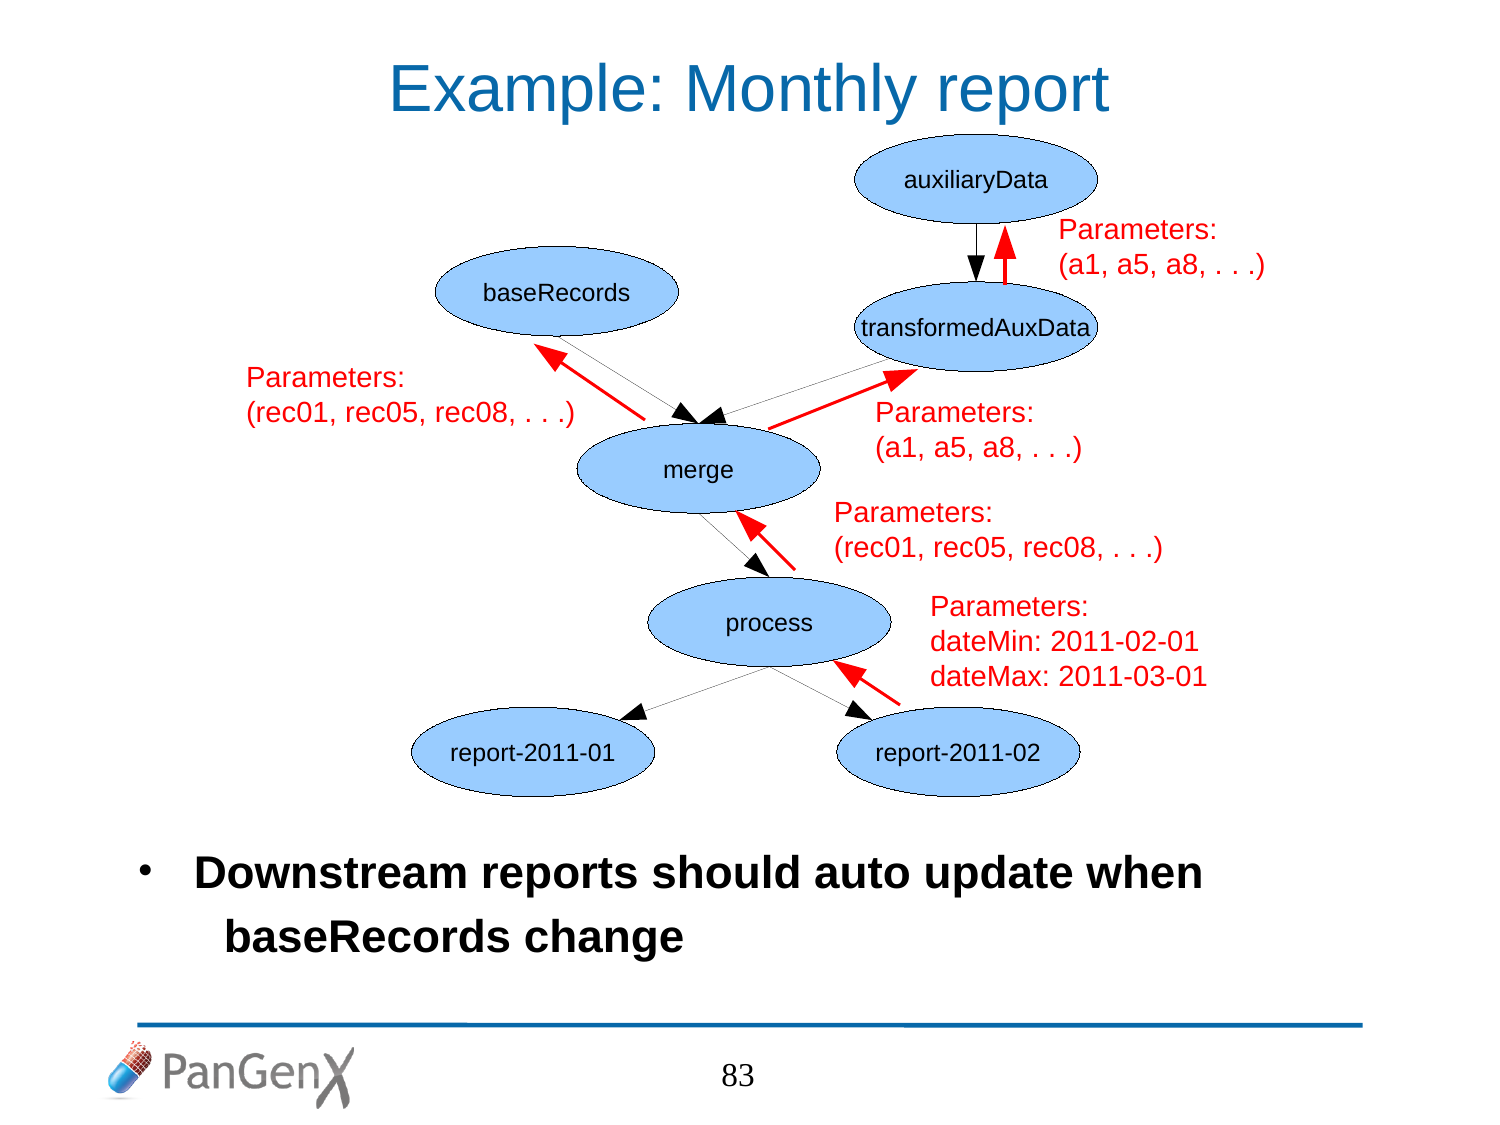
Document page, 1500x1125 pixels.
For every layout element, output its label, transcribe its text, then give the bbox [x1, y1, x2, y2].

text_box merge [576, 423, 821, 514]
list Downstream reports should auto update when baseRecords change [115, 825, 1387, 1005]
text_box report-2011-01 [411, 707, 655, 797]
text_box Parameters: dateMin: 2011-02-01 dateMax: 2011-03-01 [915, 579, 1232, 700]
text_box auxiliaryData [854, 134, 1098, 224]
picture [89, 1041, 354, 1109]
text_box Parameters: (rec01, rec05, rec08, . . .) [231, 351, 600, 437]
text_box Parameters: (a1, a5, a8, . . .) [1043, 202, 1290, 288]
text_box Parameters: (a1, a5, a8, . . .) [860, 386, 1107, 471]
text_box Parameters: (rec01, rec05, rec08, . . .) [819, 486, 1188, 572]
text_box report-2011-02 [836, 707, 1081, 797]
text_box baseRecords [435, 246, 679, 337]
title Example: Monthly report [0, 6, 1500, 149]
text_box transformedAuxData [854, 281, 1098, 372]
text_box process [647, 577, 892, 667]
